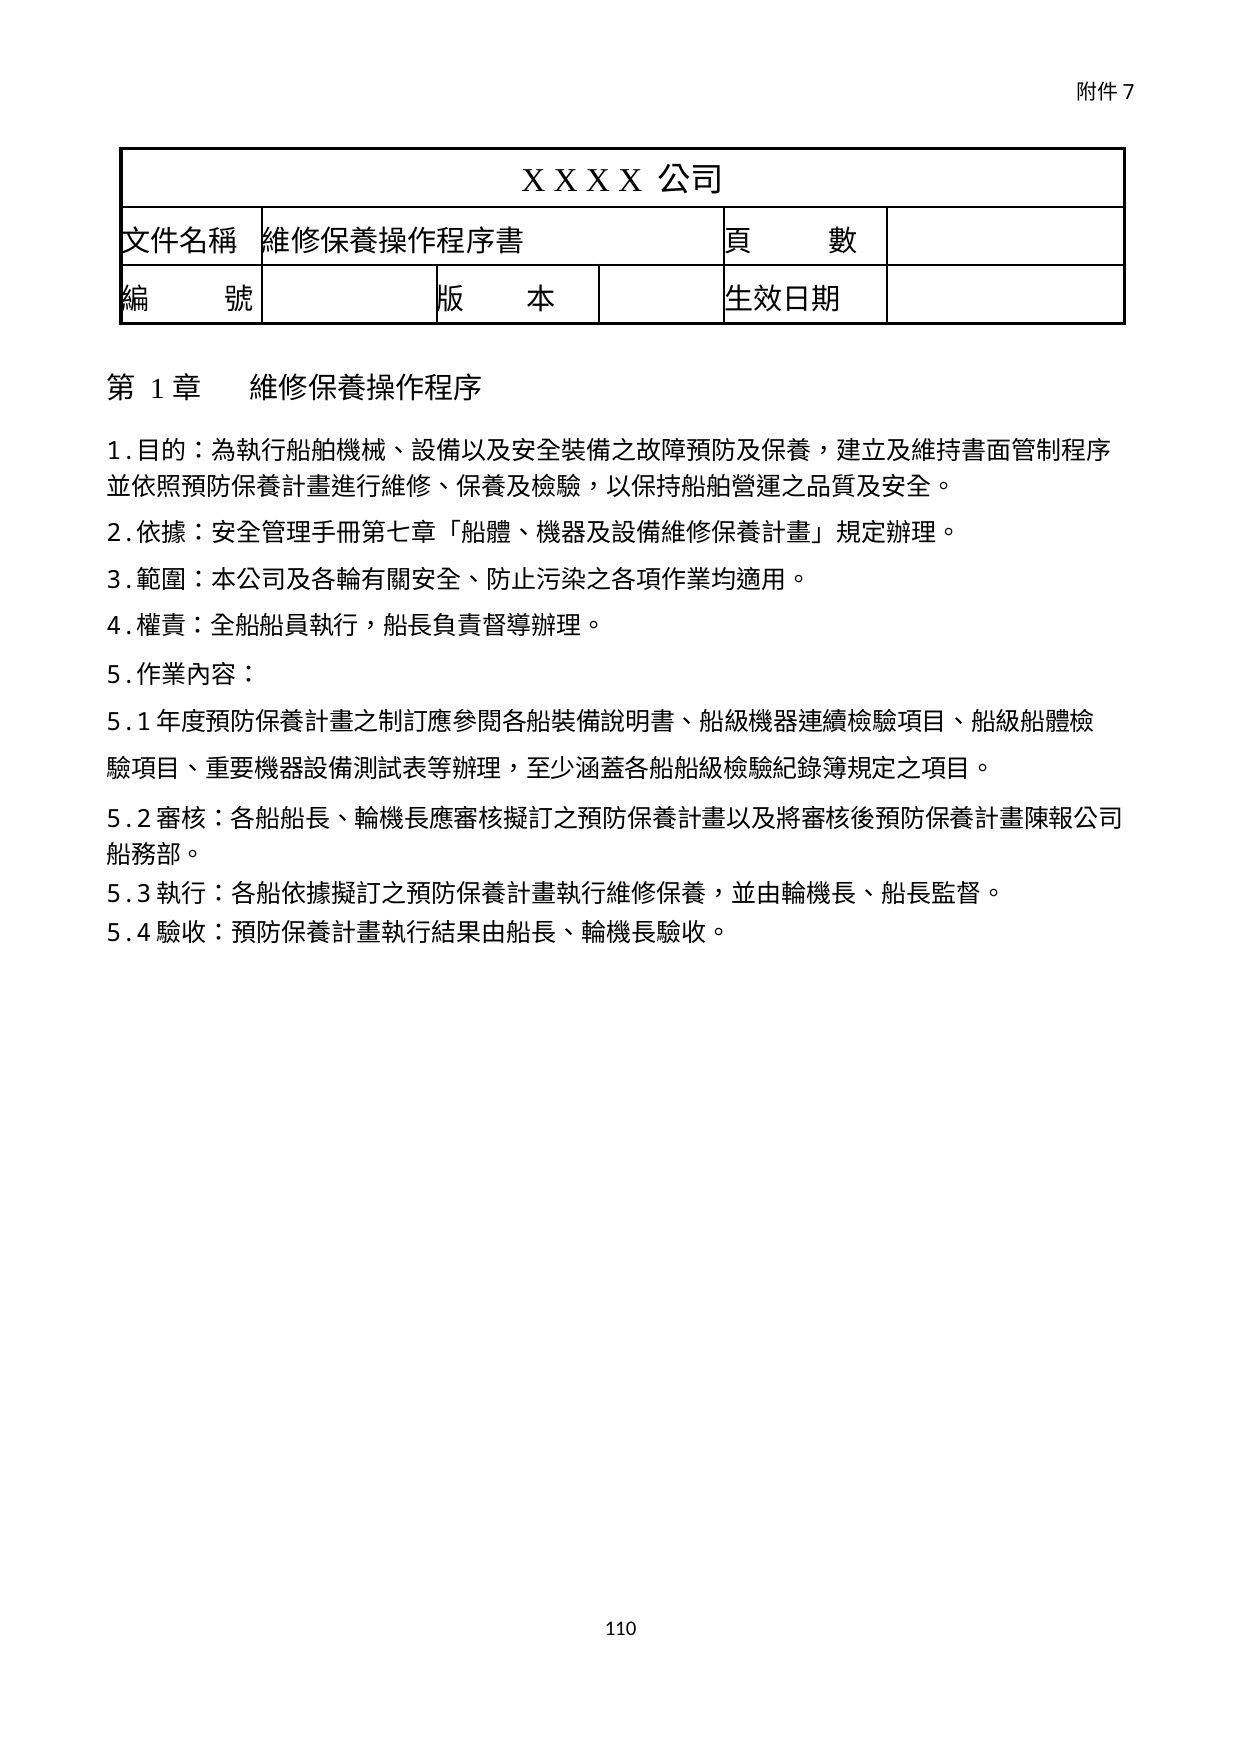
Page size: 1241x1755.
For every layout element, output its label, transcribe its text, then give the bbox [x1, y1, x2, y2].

text 1.目的：為執行船舶機械、設備以及安全裝備之故障預防及保養，建立及維持書面管制程序並依照預防保養計畫進行維修、保養及檢驗，以保持船舶營運之品質及安全。 [106, 430, 1134, 503]
text 4.權責：全船船員執行，船長負責督導辦理。 [106, 605, 1116, 642]
table_cell [888, 208, 1123, 263]
text 5.4驗收：預防保養計畫執行結果由船長、輪機長驗收。 [106, 912, 1134, 949]
text 2.依據：安全管理手冊第七章「船體、機器及設備維修保養計畫」規定辦理。 [106, 513, 1134, 549]
table_cell 維修保養操作程序書 [263, 208, 723, 263]
text 5.作業內容： [106, 655, 1134, 691]
text 3.範圍：本公司及各輪有關安全、防止污染之各項作業均適用。 [106, 559, 1134, 595]
text 第 1 章 維修保養操作程序 [106, 364, 1134, 407]
table_header XXXX公司 [123, 150, 1123, 206]
table_cell 文件名稱 [123, 208, 261, 263]
text 5.3執行：各船依據擬訂之預防保養計畫執行維修保養，並由輪機長、船長監督。 [106, 873, 1134, 909]
table_cell [263, 266, 436, 322]
table_cell 版 本 [438, 266, 598, 322]
table_cell [600, 266, 723, 322]
table_cell 編 號 [123, 266, 261, 322]
text 5.1年度預防保養計畫之制訂應參閱各船裝備說明書、船級機器連續檢驗項目、船級船體檢驗項目、重要機器設備測試表等辦理，至少涵蓋各船船級檢驗紀錄簿規定之項目。 [106, 701, 1116, 784]
table_cell [888, 266, 1123, 322]
table_cell 生效日期 [725, 266, 886, 322]
text 5.2審核：各船船長、輪機長應審核擬訂之預防保養計畫以及將審核後預防保養計畫陳報公司船務部。 [106, 798, 1134, 871]
table_cell 頁 數 [725, 208, 886, 263]
